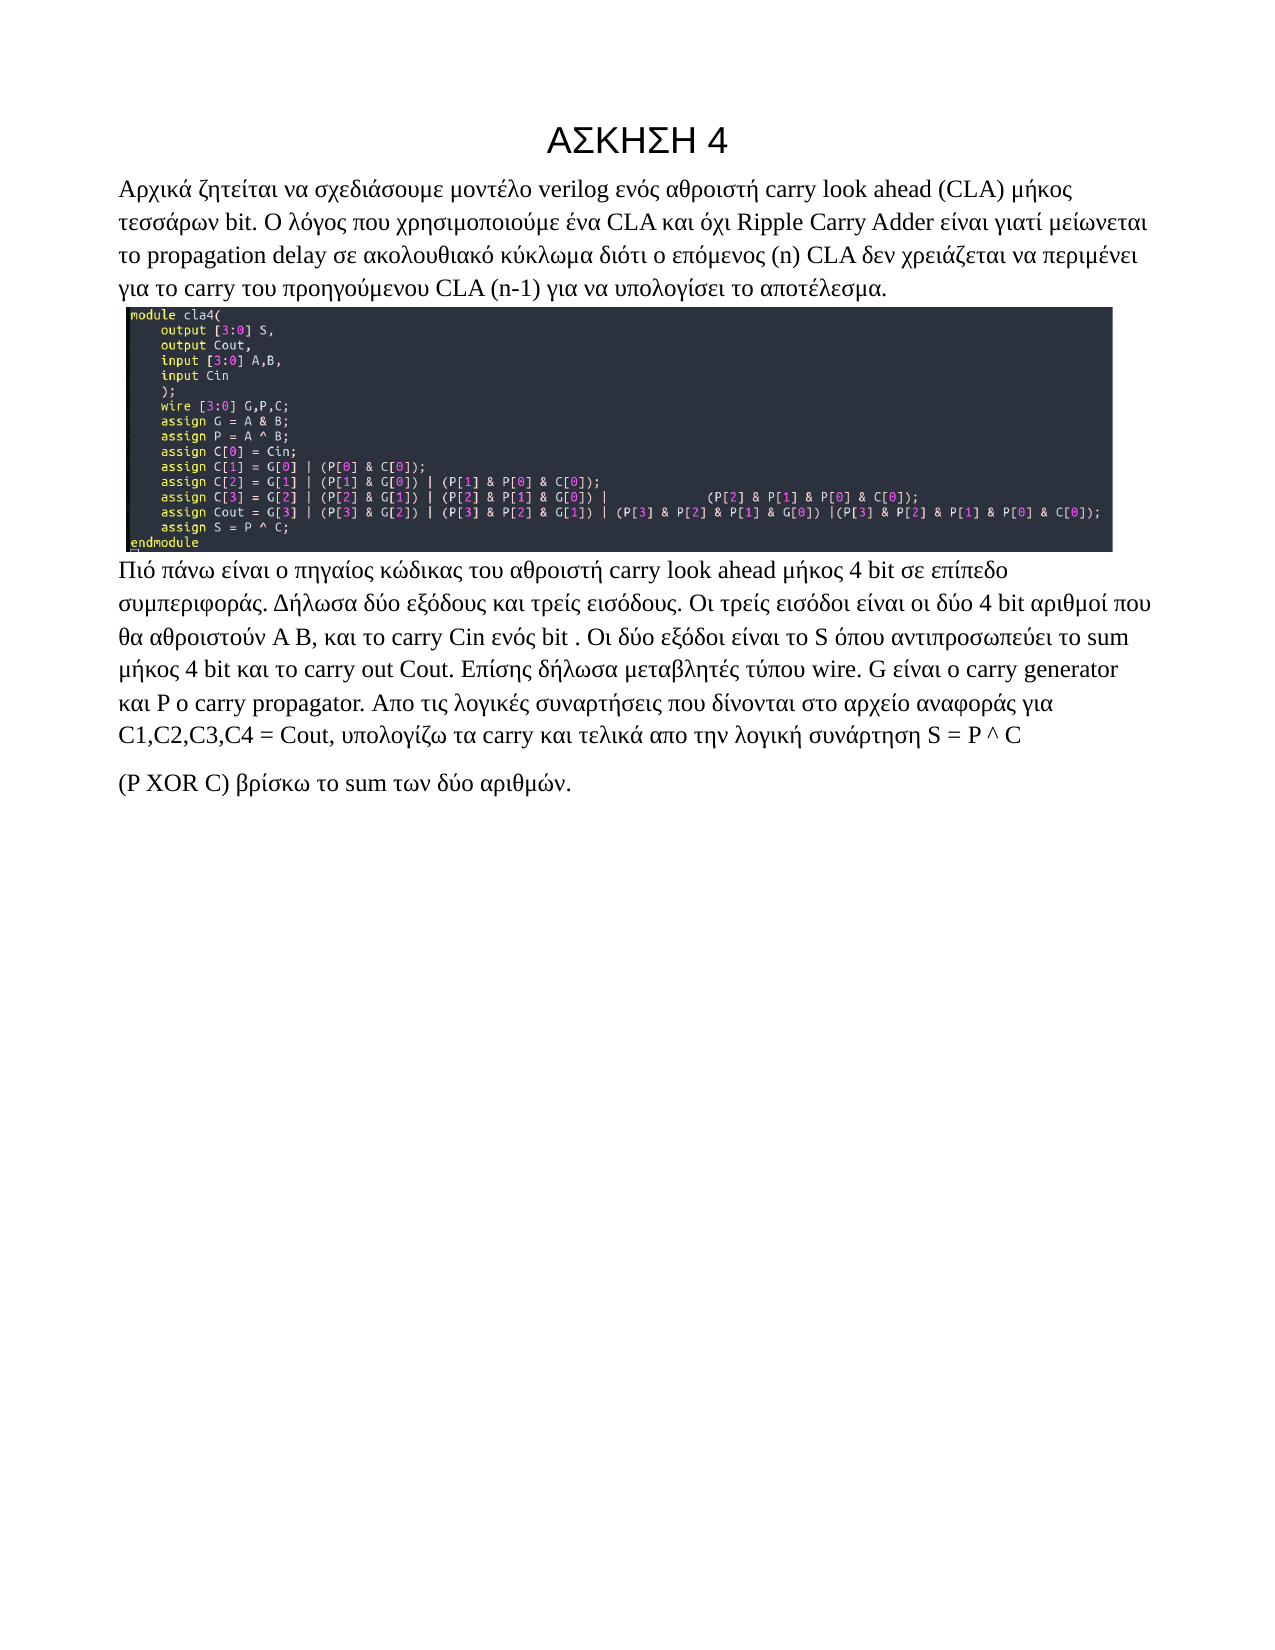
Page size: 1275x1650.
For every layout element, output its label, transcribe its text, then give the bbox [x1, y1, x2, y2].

picture [126, 307, 1113, 349]
text (P XOR C) βρίσκω το sum των δύο αριθμών. [118, 768, 1157, 797]
text Αρχικά ζητείται να σχεδιάσουμε μοντέλο verilog ενός αθροιστή carry look ahead (CLA) μήκος τεσσάρων bit. Ο λόγος που χρησιμοποιούμε ένα CLA και όχι Ripple Carry Adder είναι γιατί μείωνεται το propagation delay σε ακολουθιακό κύκλωμα διότι ο επόμενος (n) CLA δεν χρειάζεται να περιμένει για το carry του προηγούμενου CLA (n-1) για να υπολογίσει το αποτέλεσμα. [118, 174, 1157, 302]
subtitle ΑΣΚΗΣΗ 4 [118, 118, 1157, 161]
text Πιό πάνω είναι ο πηγαίος κώδικας του αθροιστή carry look ahead μήκος 4 bit σε επίπεδο συμπεριφοράς. Δήλωσα δύο εξόδους και τρείς εισόδους. Οι τρείς εισόδοι είναι οι δύο 4 bit αριθμοί που θα αθροιστούν A B, και το carry Cin ενός bit . Οι δύο εξόδοι είναι το S όπου αντιπροσωπεύει το sum μήκος 4 bit και το carry out Cout. Επίσης δήλωσα μεταβλητές τύπου wire. G είναι o carry generator και P ο carry propagator. Απο τις λογικές συναρτήσεις που δίνονται στο αρχείο αναφοράς για C1,C2,C3,C4 = Cout, υπολογίζω τα carry και τελικά απο την λογική συνάρτηση S = P ^ C [118, 320, 1157, 749]
